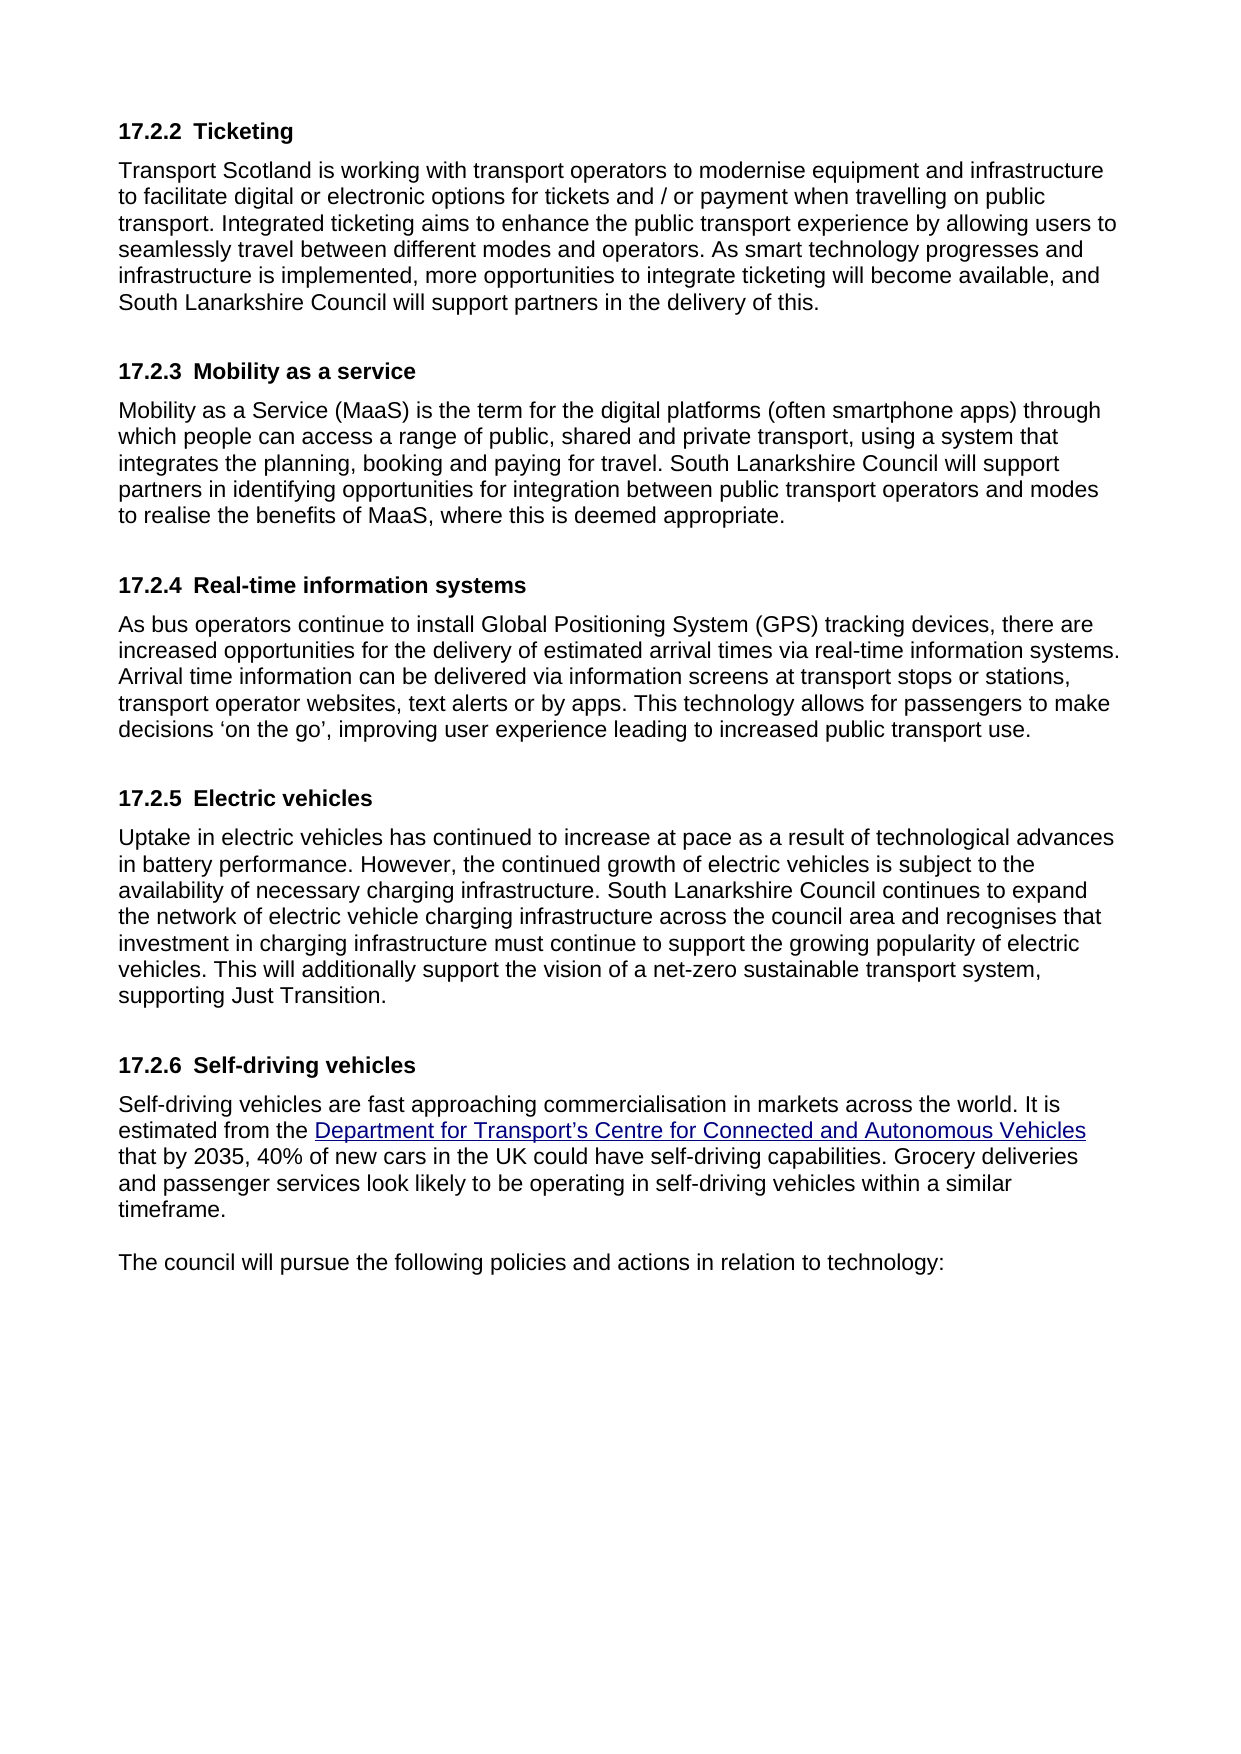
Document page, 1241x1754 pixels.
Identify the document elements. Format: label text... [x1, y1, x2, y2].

subtitle 17.2.5 Electric vehicles [118, 785, 1122, 812]
text Uptake in electric vehicles has continued to increase at pace as a result of technological advances in battery performance. However, the continued growth of electric vehicles is subject to the availability of necessary charging infrastructure. South Lanarkshire Council continues to expand the network of electric vehicle charging infrastructure across the council area and recognises that investment in charging infrastructure must continue to support the growing popularity of electric vehicles. This will additionally support the vision of a net-zero sustainable transport system, supporting Just Transition. [118, 824, 1122, 1009]
subtitle 17.2.3 Mobility as a service [118, 358, 1122, 384]
text Self-driving vehicles are fast approaching commercialisation in markets across the world. It is estimated from the Department for Transport’s Centre for Connected and Autonomous Vehicles that by 2035, 40% of new cars in the UK could have self-driving capabilities. Grocery deliveries and passenger services look likely to be operating in self-driving vehicles within a similar timeframe. [118, 1091, 1122, 1222]
subtitle 17.2.6 Self-driving vehicles [118, 1052, 1122, 1078]
text The council will pursue the following policies and actions in relation to technology: [118, 1249, 1122, 1275]
text As bus operators continue to install Global Positioning System (GPS) tracking devices, there are increased opportunities for the delivery of estimated arrival times via real-time information systems. Arrival time information can be delivered via information screens at transport stops or stations, transport operator websites, text alerts or by apps. This technology allows for passengers to make decisions ‘on the go’, improving user experience leading to increased public transport use. [118, 611, 1122, 742]
subtitle 17.2.2 Ticketing [118, 118, 1122, 144]
subtitle 17.2.4 Real-time information systems [118, 572, 1122, 598]
text Mobility as a Service (MaaS) is the term for the digital platforms (often smartphone apps) through which people can access a range of public, shared and private transport, using a system that integrates the planning, booking and paying for travel. South Lanarkshire Council will support partners in identifying opportunities for integration between public transport operators and modes to realise the benefits of MaaS, where this is deemed appropriate. [118, 397, 1122, 529]
text Transport Scotland is working with transport operators to modernise equipment and infrastructure to facilitate digital or electronic options for tickets and / or payment when travelling on public transport. Integrated ticketing aims to enhance the public transport experience by allowing users to seamlessly travel between different modes and operators. As smart technology progresses and infrastructure is implemented, more opportunities to integrate ticketing will become available, and South Lanarkshire Council will support partners in the delivery of this. [118, 157, 1122, 315]
